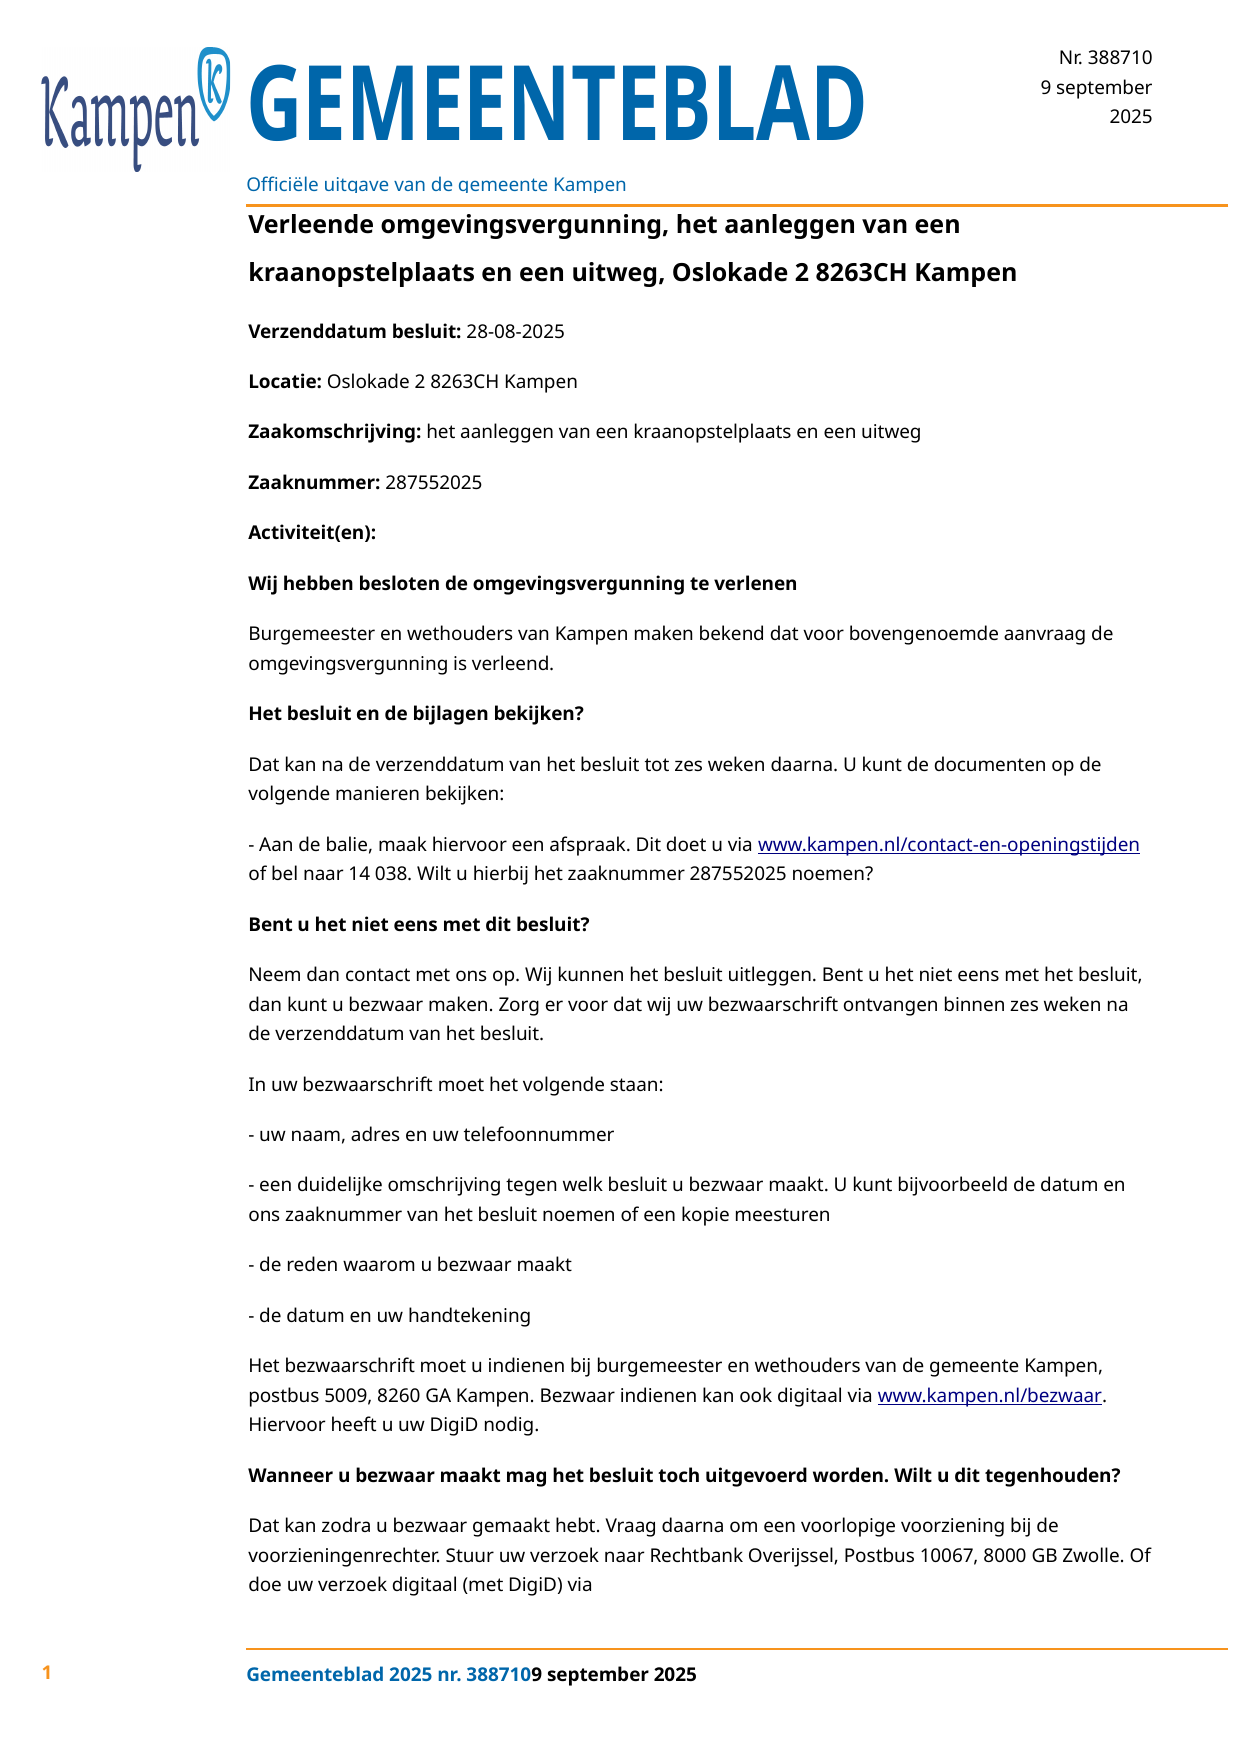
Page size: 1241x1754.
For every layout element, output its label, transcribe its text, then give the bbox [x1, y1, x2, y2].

text - de reden waarom u bezwaar maakt [248, 1252, 1152, 1277]
text Neem dan contact met ons op. Wij kunnen het besluit uitleggen. Bent u het niet eens met het besluit, dan kunt u bezwaar maken. Zorg er voor dat wij uw bezwaarschrift ontvangen binnen zes weken na de verzenddatum van het besluit. [248, 961, 1152, 1046]
text Locatie: Oslokade 2 8263CH Kampen [248, 368, 1152, 394]
text Activiteit(en): [248, 519, 1152, 545]
text - de datum en uw handtekening [248, 1302, 1152, 1328]
text - uw naam, adres en uw telefoonnummer [248, 1121, 1152, 1147]
text Bent u het niet eens met dit besluit? [248, 911, 1152, 937]
text Dat kan zodra u bezwaar gemaakt hebt. Vraag daarna om een voorlopige voorziening bij de voorzieningenrechter. Stuur uw verzoek naar Rechtbank Overijssel, Postbus 10067, 8000 GB Zwolle. Of doe uw verzoek digitaal (met DigiD) via [248, 1512, 1152, 1597]
text Verzenddatum besluit: 28-08-2025 [248, 318, 1152, 344]
text Wij hebben besloten de omgevingsvergunning te verlenen [248, 570, 1152, 596]
text In uw bezwaarschrift moet het volgende staan: [248, 1071, 1152, 1097]
text Het besluit en de bijlagen bekijken? [248, 700, 1152, 726]
text - een duidelijke omschrijving tegen welk besluit u bezwaar maakt. U kunt bijvoorbeeld de datum en ons zaaknummer van het besluit noemen of een kopie meesturen [248, 1172, 1152, 1227]
text Het bezwaarschrift moet u indienen bij burgemeester en wethouders van de gemeente Kampen, postbus 5009, 8260 GA Kampen. Bezwaar indienen kan ook digitaal via www.kampen.nl/bezwaar. Hiervoor heeft u uw DigiD nodig. [248, 1352, 1152, 1437]
text Zaakomschrijving: het aanleggen van een kraanopstelplaats en een uitweg [248, 419, 1152, 444]
text Burgemeester en wethouders van Kampen maken bekend dat voor bovengenoemde aanvraag de omgevingsvergunning is verleend. [248, 620, 1152, 676]
text Dat kan na de verzenddatum van het besluit tot zes weken daarna. U kunt de documenten op de volgende manieren bekijken: [248, 751, 1152, 806]
picture [41, 47, 231, 172]
text Verleende omgevingsvergunning, het aanleggen van een kraanopstelplaats en een uitweg, Oslokade 2 8263CH Kampen [248, 207, 1152, 288]
text - Aan de balie, maak hiervoor een afspraak. Dit doet u via www.kampen.nl/contact-en-openingstijden of bel naar 14 038. Wilt u hierbij het zaaknummer 287552025 noemen? [248, 831, 1152, 886]
text Wanneer u bezwaar maakt mag het besluit toch uitgevoerd worden. Wilt u dit tegenhouden? [248, 1462, 1152, 1488]
text Zaaknummer: 287552025 [248, 469, 1152, 495]
